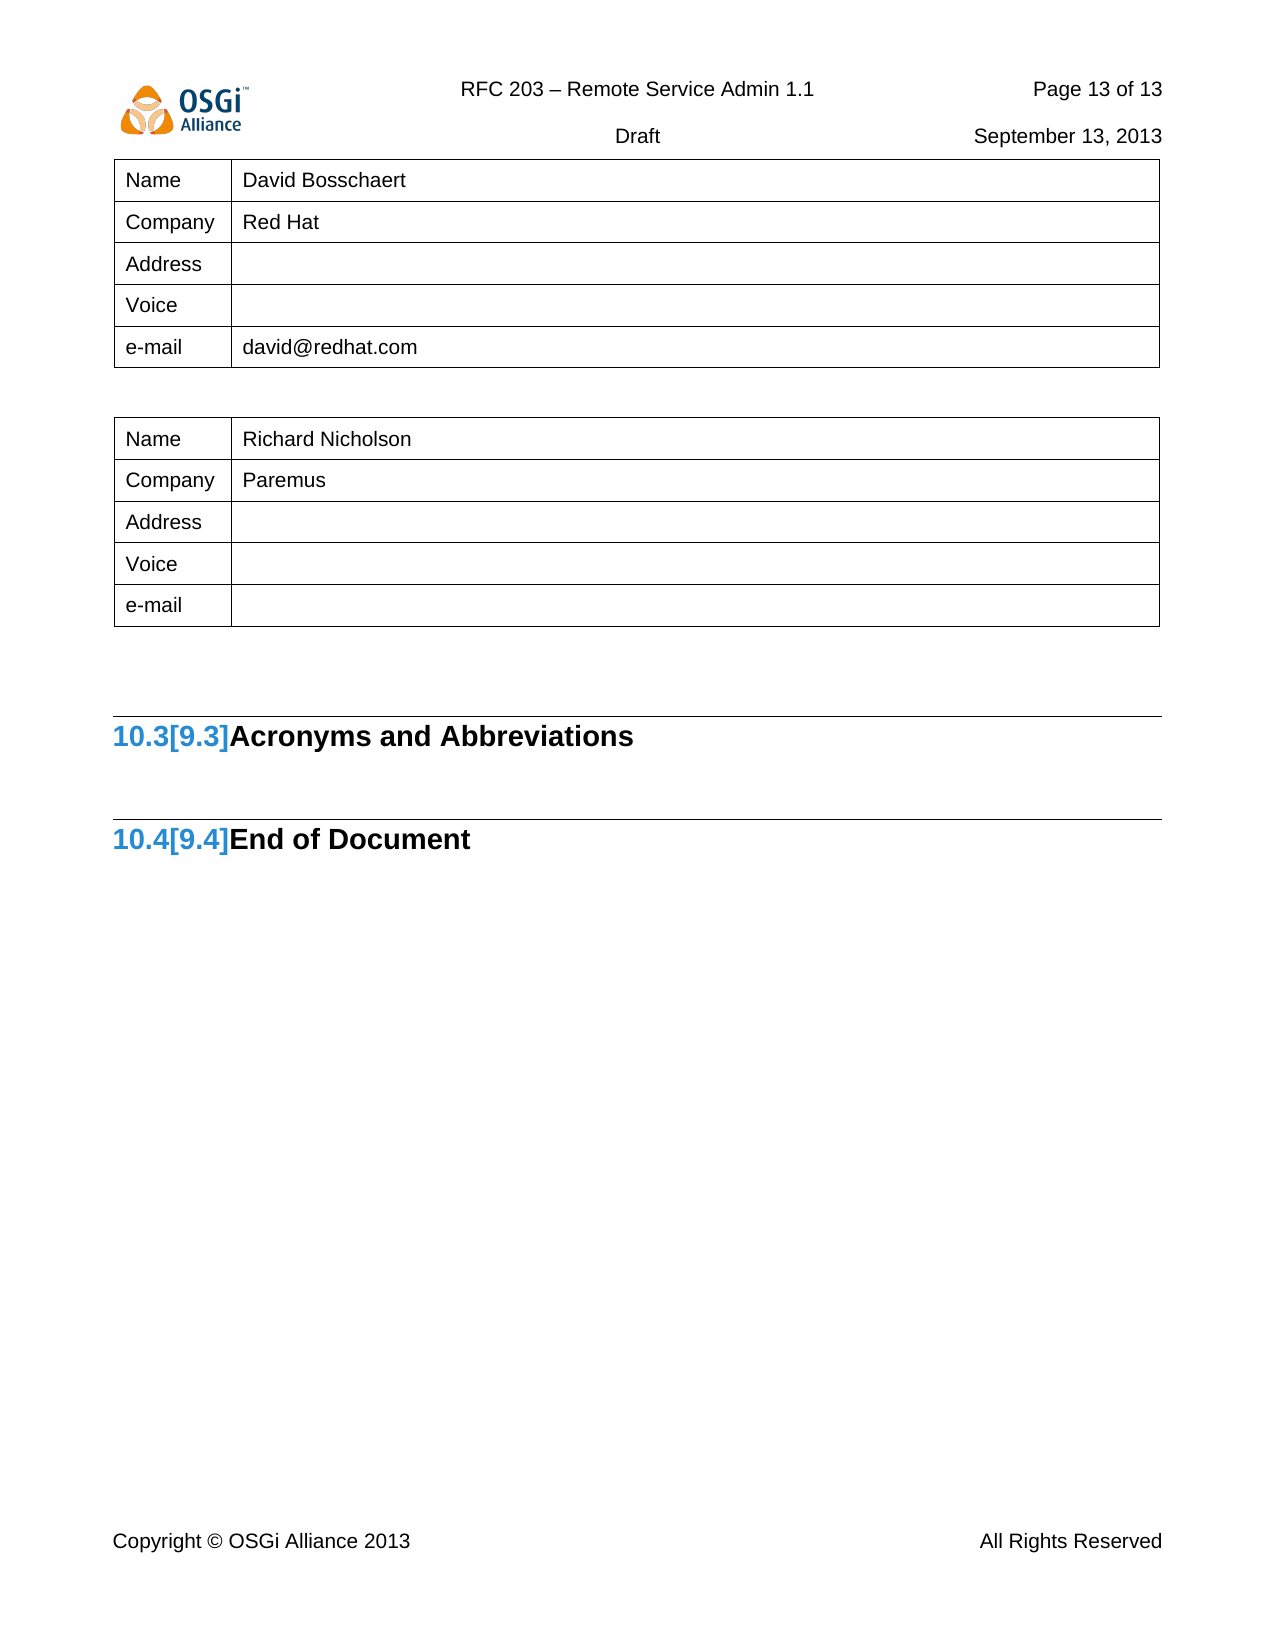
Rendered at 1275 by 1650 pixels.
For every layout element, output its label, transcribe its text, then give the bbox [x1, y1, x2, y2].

table_cell Company [115, 460, 231, 501]
table_cell Red Hat [232, 202, 1159, 242]
table_header Richard Nicholson [232, 418, 1159, 459]
picture [113, 78, 257, 142]
table_cell [232, 502, 1159, 542]
table_cell Address [115, 243, 231, 284]
subtitle Acronyms and Abbreviations [112, 717, 1162, 753]
table_cell [232, 543, 1159, 584]
subtitle End of Document [112, 820, 1162, 855]
table_cell Address [115, 502, 231, 542]
table_cell david@redhat.com [232, 327, 1159, 367]
table_cell e-mail [115, 585, 231, 626]
table_cell Voice [115, 543, 231, 584]
table_cell Paremus [232, 460, 1159, 501]
table_cell [232, 585, 1159, 626]
table_cell Voice [115, 285, 231, 326]
table_header Name [115, 418, 231, 459]
table_cell [232, 243, 1159, 284]
table_cell e-mail [115, 327, 231, 367]
table_cell [232, 285, 1159, 326]
table_cell Company [115, 202, 231, 242]
table_header Name [115, 160, 231, 201]
table_header David Bosschaert [232, 160, 1159, 201]
